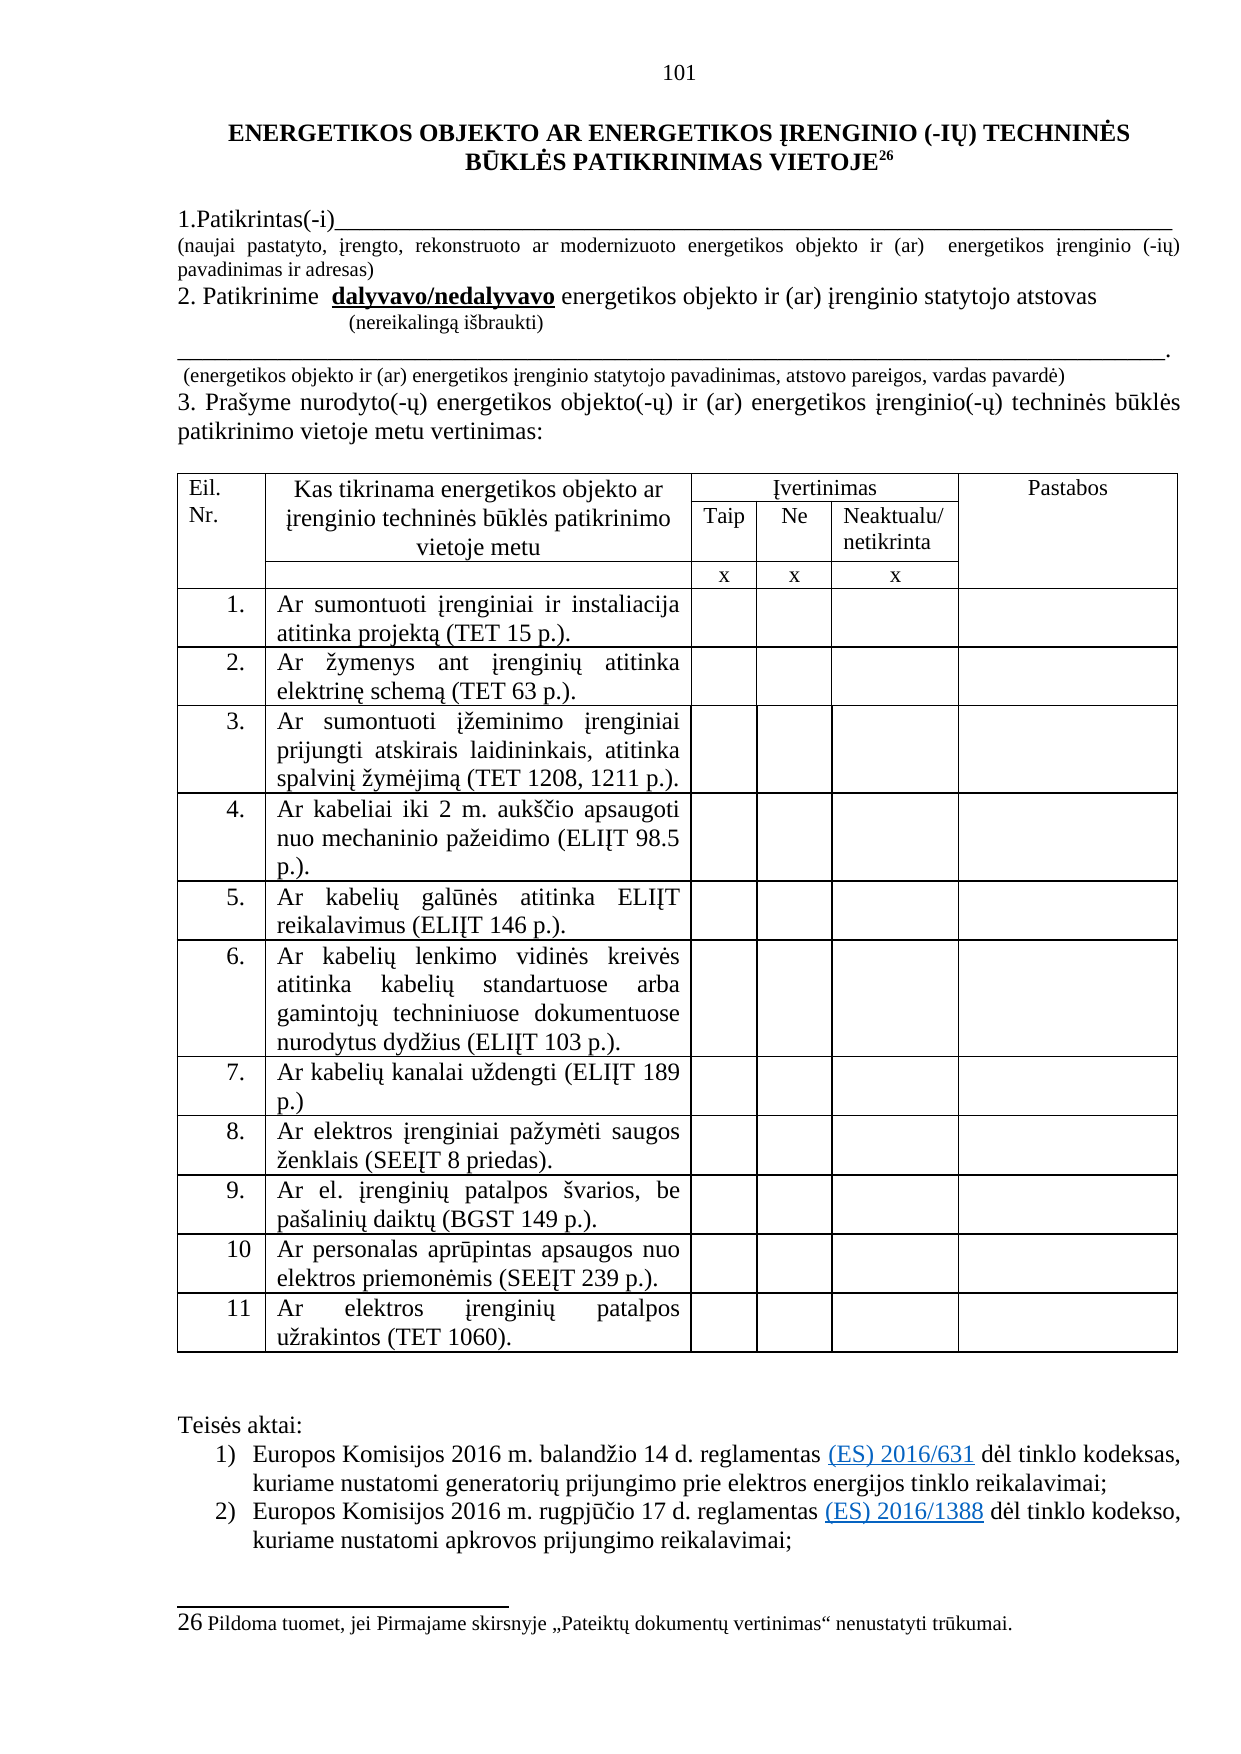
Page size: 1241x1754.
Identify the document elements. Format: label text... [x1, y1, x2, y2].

text ENERGETIKOS OBJEKTO AR ENERGETIKOS ĮRENGINIO (-IŲ) TECHNINĖS BŪKLĖS PATIKRINIMAS VIETOJE [177, 118, 1181, 176]
table_cell Ar kabeliai iki 2 m. aukščio apsaugoti nuo mechaninio pažeidimo (ELIĮT 98.5 p.). [266, 794, 690, 880]
table_cell Ar elektros įrenginiai pažymėti saugos ženklais (SEEĮT 8 priedas). [266, 1116, 690, 1174]
table_cell [959, 941, 1177, 1056]
text (nereikalingą išbraukti) [177, 310, 1181, 334]
text _______________________________________________________________________________. [177, 334, 1181, 363]
table_cell Ar žymenys ant įrenginių atitinka elektrinę schemą (TET 63 p.). [266, 648, 691, 705]
table_cell [833, 1176, 958, 1233]
table_header Įvertinimas [692, 474, 958, 501]
text Pildoma tuomet, jei Pirmajame skirsnyje „Pateiktų dokumentų vertinimas“ nenustatyti trūkumai. [177, 1607, 1181, 1636]
text 1) Europos Komisijos 2016 m. balandžio 14 d. reglamentas (ES) 2016/631 dėl tinklo kodeksas, kuriame nustatomi generatorių prijungimo prie elektros energijos tinklo reikalavimai; [215, 1439, 1181, 1496]
table_cell [758, 882, 831, 939]
table_cell [758, 794, 831, 880]
table_cell 2. [178, 648, 265, 705]
table_cell [266, 562, 691, 588]
table_cell 1. [178, 589, 265, 646]
table_cell Ar el. įrenginių patalpos švarios, be pašalinių daiktų (BGST 149 p.). [266, 1176, 690, 1233]
table_cell x [832, 562, 958, 588]
table_header Kas tikrinama energetikos objekto ar įrenginio techninės būklės patikrinimo vietoje metu [266, 474, 691, 561]
table_cell 4. [178, 794, 265, 880]
text (energetikos objekto ir (ar) energetikos įrenginio statytojo pavadinimas, atstovo pareigos, vardas pavardė) [177, 363, 1181, 387]
table_cell [959, 706, 1177, 792]
table_cell 3. [178, 706, 265, 792]
table_cell [758, 706, 831, 792]
table_cell [758, 941, 831, 1056]
table_cell [833, 794, 958, 880]
text 3. Prašyme nurodyto(-ų) energetikos objekto(-ų) ir (ar) energetikos įrenginio(-ų) techninės būklės patikrinimo vietoje metu vertinimas: [177, 387, 1181, 444]
table_cell [959, 882, 1177, 939]
table_cell [758, 1057, 831, 1115]
table_cell [692, 941, 756, 1056]
table_cell 10. [178, 1235, 265, 1292]
table_cell [692, 1176, 756, 1233]
table_cell [758, 1116, 831, 1174]
table_cell [959, 1057, 1177, 1115]
table_cell 9. [178, 1176, 265, 1233]
table_cell [692, 882, 756, 939]
table_cell [757, 648, 831, 705]
table_cell Ar sumontuoti įžeminimo įrenginiai prijungti atskirais laidininkais, atitinka spalvinį žymėjimą (TET 1208, 1211 p.). [266, 706, 690, 792]
table_cell [959, 1294, 1177, 1351]
table_cell [758, 1176, 831, 1233]
table_cell [833, 941, 958, 1056]
table_cell [833, 1294, 958, 1351]
table_cell 8. [178, 1116, 265, 1174]
table_cell [692, 794, 756, 880]
table_cell 7. [178, 1057, 265, 1115]
table_cell Ar kabelių galūnės atitinka ELIĮT reikalavimus (ELIĮT 146 p.). [266, 882, 690, 939]
table_cell 11. [178, 1294, 265, 1351]
table_cell [757, 589, 831, 646]
table_cell [832, 589, 958, 646]
table_header Eil. Nr. [178, 474, 265, 588]
table_cell Ar kabelių lenkimo vidinės kreivės atitinka kabelių standartuose arba gamintojų techniniuose dokumentuose nurodytus dydžius (ELIĮT 103 p.). [266, 941, 690, 1056]
table_cell [959, 648, 1177, 705]
text 1.Patikrintas(-i)___________________________________________________________________ [177, 204, 1181, 233]
table_cell [833, 1116, 958, 1174]
table_cell Ne [757, 502, 831, 561]
table_cell [692, 1235, 756, 1292]
table_cell 6. [178, 941, 265, 1056]
table_cell Ar elektros įrenginių patalpos užrakintos (TET 1060). [266, 1294, 690, 1351]
table_cell Ar personalas aprūpintas apsaugos nuo elektros priemonėmis (SEEĮT 239 p.). [266, 1235, 690, 1292]
text 2. Patikrinime dalyvavo/nedalyvavo energetikos objekto ir (ar) įrenginio statytojo atstovas [177, 281, 1181, 310]
table_cell [959, 794, 1177, 880]
table_cell [832, 648, 958, 705]
table_cell 5. [178, 882, 265, 939]
table_cell [833, 1057, 958, 1115]
table_cell [959, 1116, 1177, 1174]
table_cell [692, 648, 756, 705]
table_cell [692, 1057, 756, 1115]
text 2) Europos Komisijos 2016 m. rugpjūčio 17 d. reglamentas (ES) 2016/1388 dėl tinklo kodekso, kuriame nustatomi apkrovos prijungimo reikalavimai; [215, 1496, 1181, 1554]
table_cell Ar sumontuoti įrenginiai ir instaliacija atitinka projektą (TET 15 p.). [266, 589, 691, 646]
table_cell [692, 1116, 756, 1174]
table_cell [692, 1294, 756, 1351]
table_cell x [692, 562, 756, 588]
table_cell [758, 1294, 831, 1351]
text Teisės aktai: [177, 1410, 1181, 1439]
table_cell [959, 1235, 1177, 1292]
table_cell [833, 882, 958, 939]
table_cell [692, 589, 756, 646]
table_cell Taip [692, 502, 756, 561]
table_cell x [757, 562, 831, 588]
table_cell [959, 589, 1177, 646]
table_cell Ar kabelių kanalai uždengti (ELIĮT 189 p.) [266, 1057, 690, 1115]
table_cell [692, 706, 756, 792]
text (naujai pastatyto, įrengto, rekonstruoto ar modernizuoto energetikos objekto ir (ar) energetikos įrenginio (-ių) pavadinimas ir adresas) [177, 233, 1181, 281]
table_cell [758, 1235, 831, 1292]
table_cell [833, 1235, 958, 1292]
table_cell [833, 706, 958, 792]
table_cell Neaktualu/netikrinta [832, 502, 958, 561]
table_header Pastabos [959, 474, 1177, 588]
table_cell [959, 1176, 1177, 1233]
